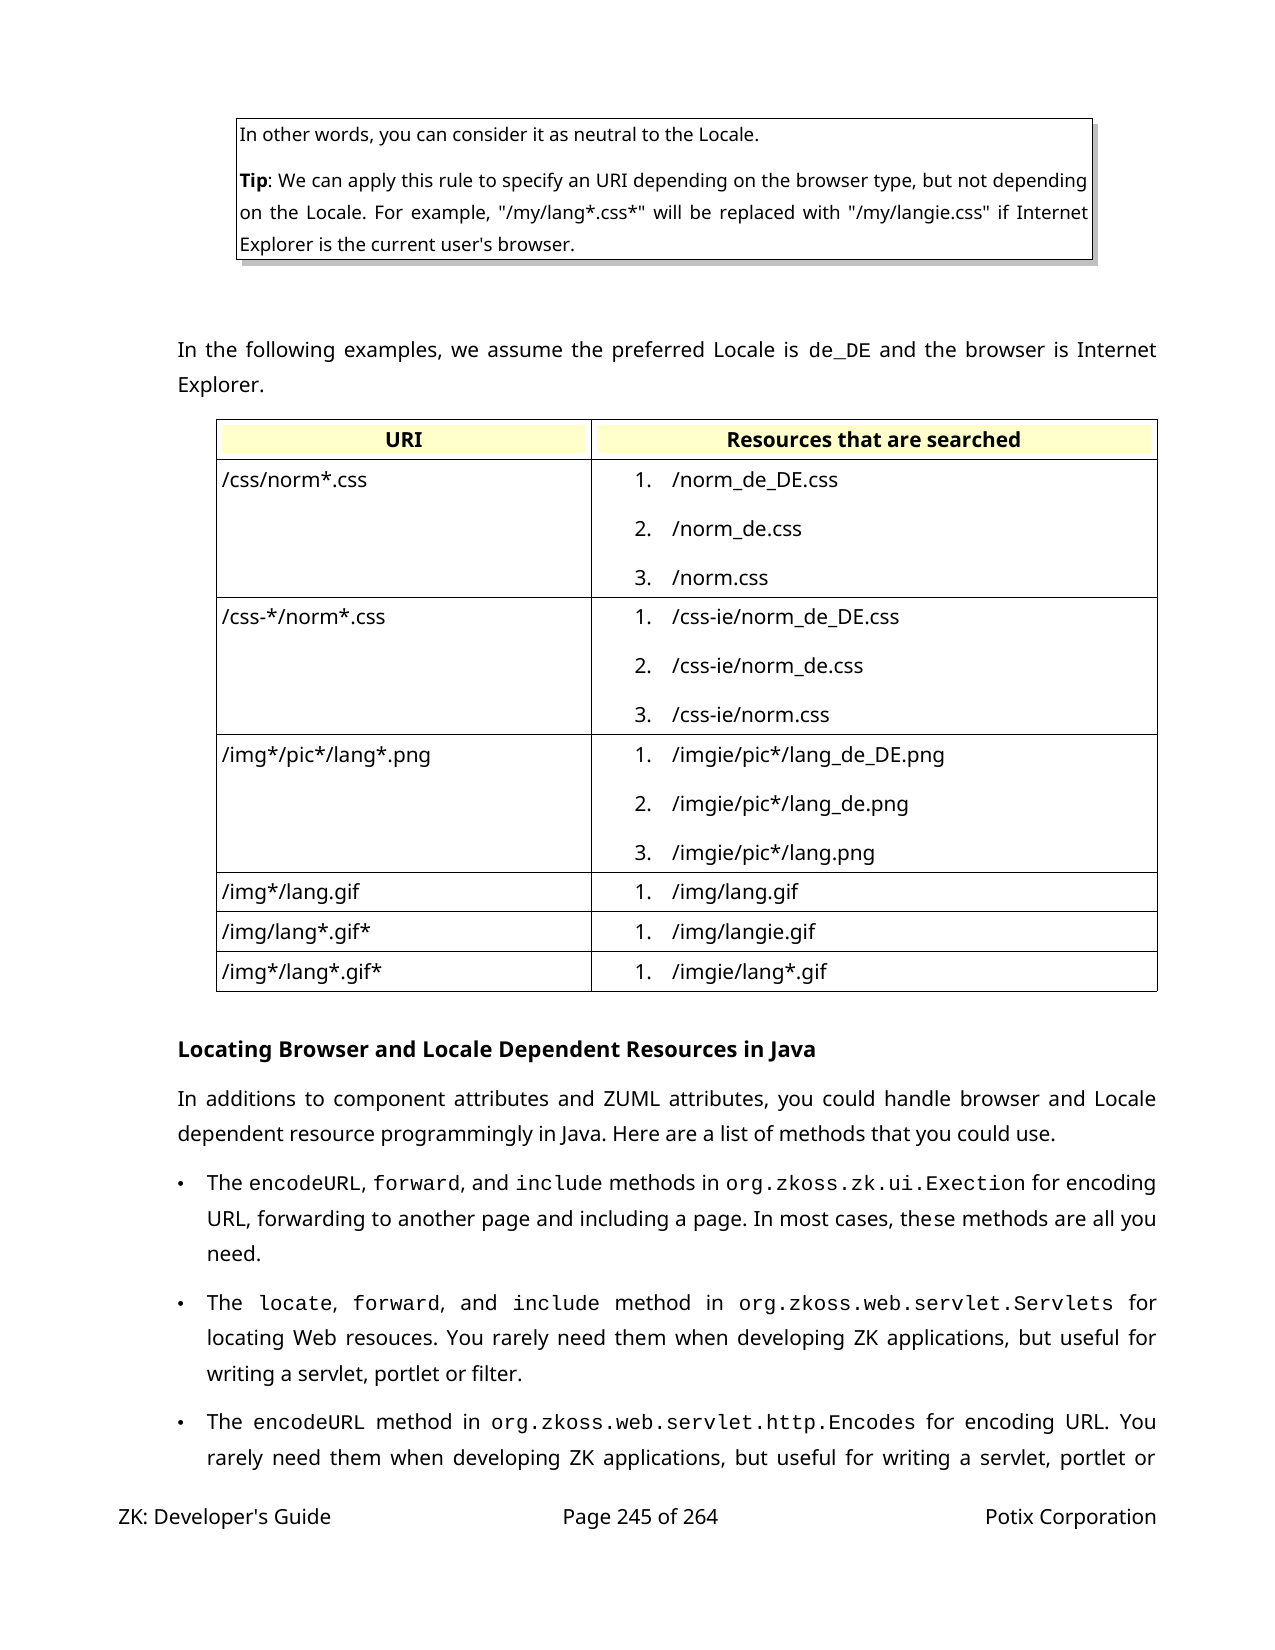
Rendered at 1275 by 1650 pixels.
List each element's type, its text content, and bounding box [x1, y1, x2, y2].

table_cell /img*/pic*/lang*.png [217, 735, 591, 872]
text In additions to component attributes and ZUML attributes, you could handle browser and Locale dependent resource programmingly in Java. Here are a list of methods that you could use. [177, 1084, 1157, 1148]
list The encodeURL, forward, and include methods in org.zkoss.zk.ui.Exection for encoding URL, forwarding to another page and including a page. In most cases, these methods are all you need. [177, 1168, 1157, 1267]
table_cell /imgie/lang*.gif [592, 952, 1157, 991]
table_cell /imgie/pic*/lang_de_DE.png /imgie/pic*/lang_de.png /imgie/pic*/lang.png [592, 735, 1157, 872]
table_cell /css-ie/norm_de_DE.css /css-ie/norm_de.css /css-ie/norm.css [592, 598, 1157, 734]
list The locate, forward, and include method in org.zkoss.web.servlet.Servlets for locating Web resouces. You rarely need them when developing ZK applications, but useful for writing a servlet, portlet or filter. [177, 1288, 1157, 1387]
table_cell /css-*/norm*.css [217, 598, 591, 734]
list The encodeURL method in org.zkoss.web.servlet.http.Encodes for encoding URL. You rarely need them when developing ZK applications, but useful for writing a servlet, portlet or [177, 1407, 1157, 1471]
text In other words, you can consider it as neutral to the Locale. [237, 119, 1092, 147]
table_cell /img/langie.gif [592, 912, 1157, 951]
table_header URI [217, 420, 591, 459]
table_cell /img/lang.gif [592, 873, 1157, 911]
text Tip: We can apply this rule to specify an URI depending on the browser type, but not depending on the Locale. For example, "/my/lang*.css*" will be replaced with "/my/langie.css" if Internet Explorer is the current user's browser. [237, 164, 1092, 259]
table_header Resources that are searched [592, 420, 1157, 459]
table_cell /css/norm*.css [217, 460, 591, 597]
table_cell /img*/lang.gif [217, 873, 591, 911]
table_cell /img/lang*.gif* [217, 912, 591, 951]
table_cell /norm_de_DE.css /norm_de.css /norm.css [592, 460, 1157, 597]
table_cell /img*/lang*.gif* [217, 952, 591, 991]
text In the following examples, we assume the preferred Locale is de_DE and the browser is Internet Explorer. [177, 335, 1157, 399]
subtitle Locating Browser and Locale Dependent Resources in Java [177, 1034, 1157, 1064]
